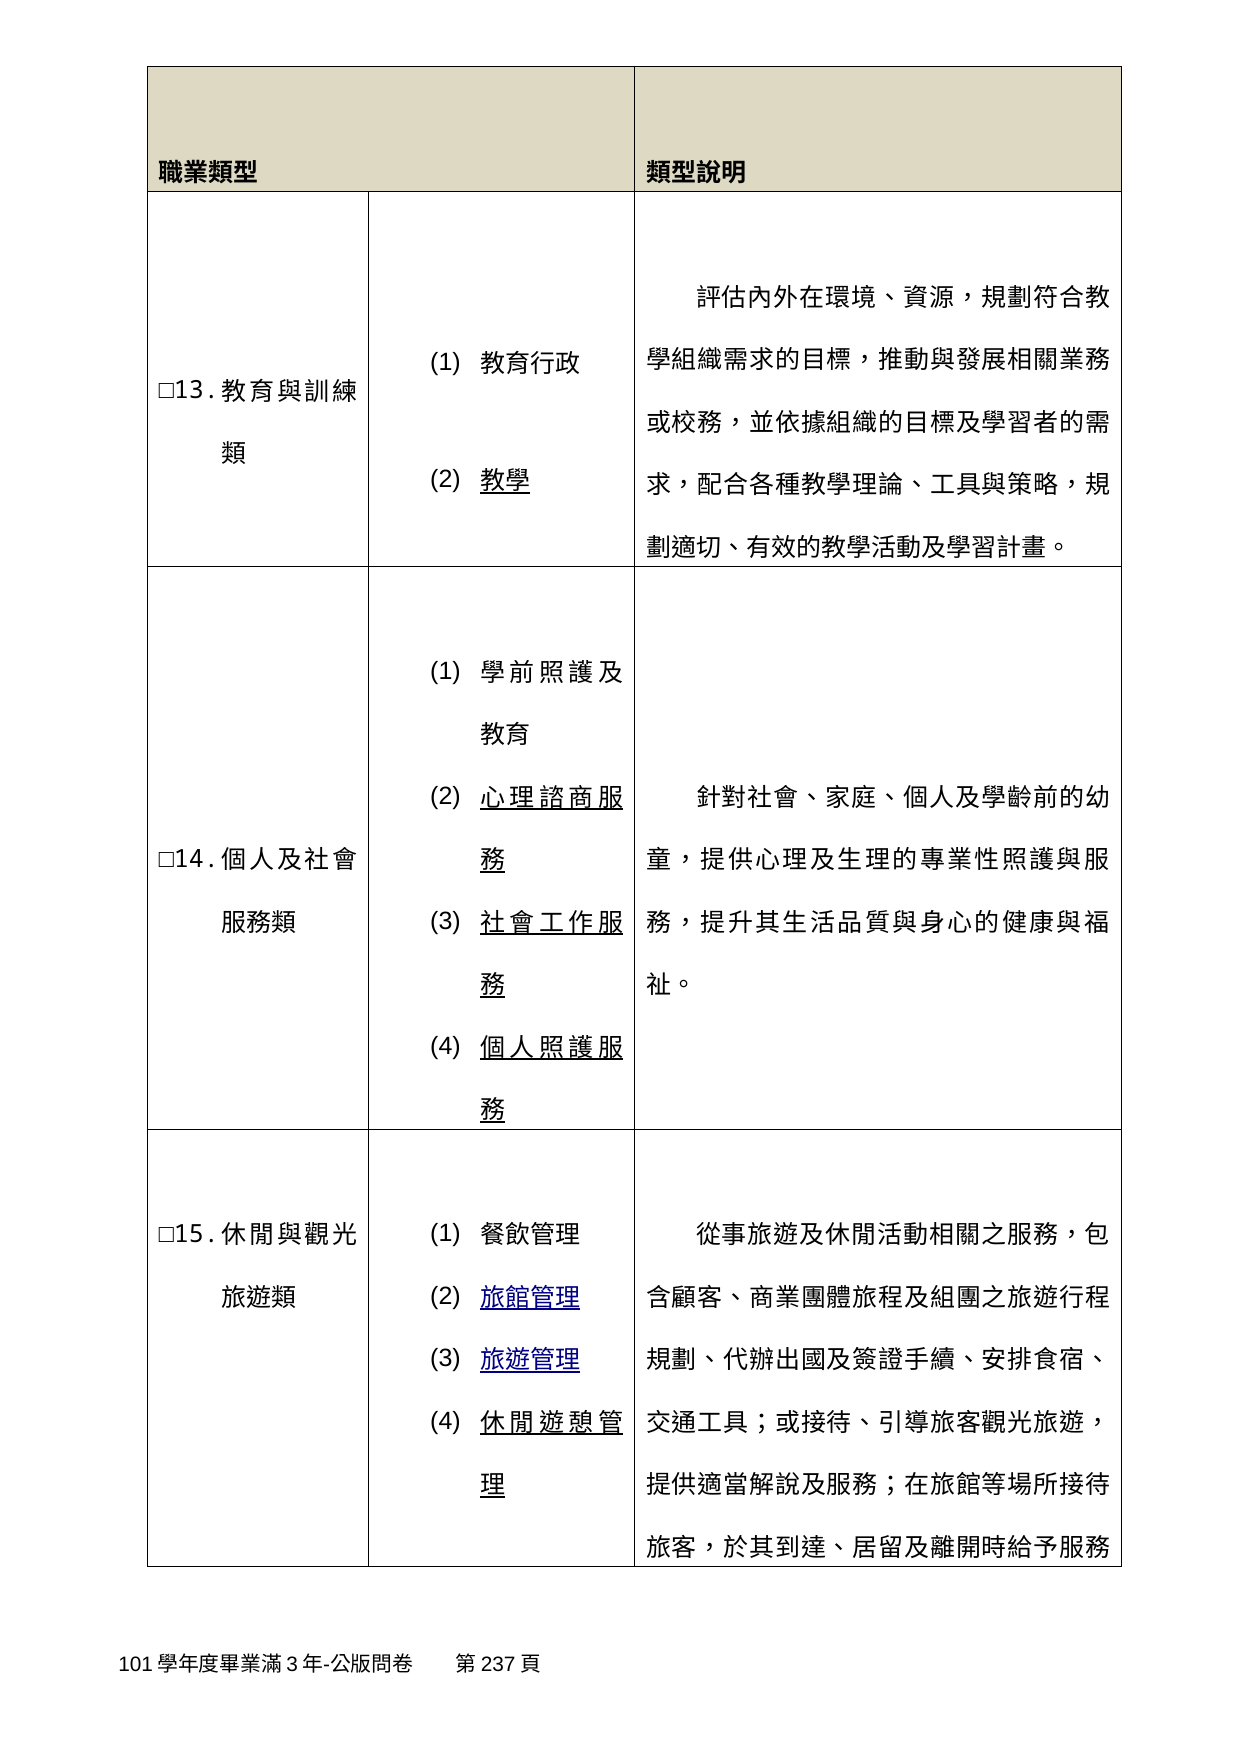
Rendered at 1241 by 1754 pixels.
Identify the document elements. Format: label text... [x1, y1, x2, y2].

table_cell □15.休閒與觀光旅遊類 [148, 1130, 368, 1566]
table_cell 餐飲管理 旅館管理 旅遊管理 休閒遊憩管理 [369, 1130, 634, 1566]
table_cell □14.個人及社會服務類 [148, 567, 368, 1129]
table_header 職業類型 [148, 67, 634, 191]
table_cell 針對社會、家庭、個人及學齡前的幼童，提供心理及生理的專業性照護與服務，提升其生活品質與身心的健康與福祉。 [635, 567, 1121, 1129]
table_cell □13.教育與訓練類 [148, 192, 368, 566]
table_header 類型說明 [635, 67, 1121, 191]
table_cell 學前照護及教育 心理諮商服務 社會工作服務 個人照護服務 [369, 567, 634, 1129]
table_cell 評估內外在環境、資源，規劃符合教學組織需求的目標，推動與發展相關業務或校務，並依據組織的目標及學習者的需求，配合各種教學理論、工具與策略，規劃適切、有效的教學活動及學習計畫。 [635, 192, 1121, 566]
table_cell 從事旅遊及休閒活動相關之服務，包含顧客、商業團體旅程及組團之旅遊行程規劃、代辦出國及簽證手續、安排食宿、交通工具；或接待、引導旅客觀光旅遊，提供適當解說及服務；在旅館等場所接待旅客，於其到達、居留及離開時給予服務 [635, 1130, 1121, 1566]
table_cell 教育行政 教學 [369, 192, 634, 566]
